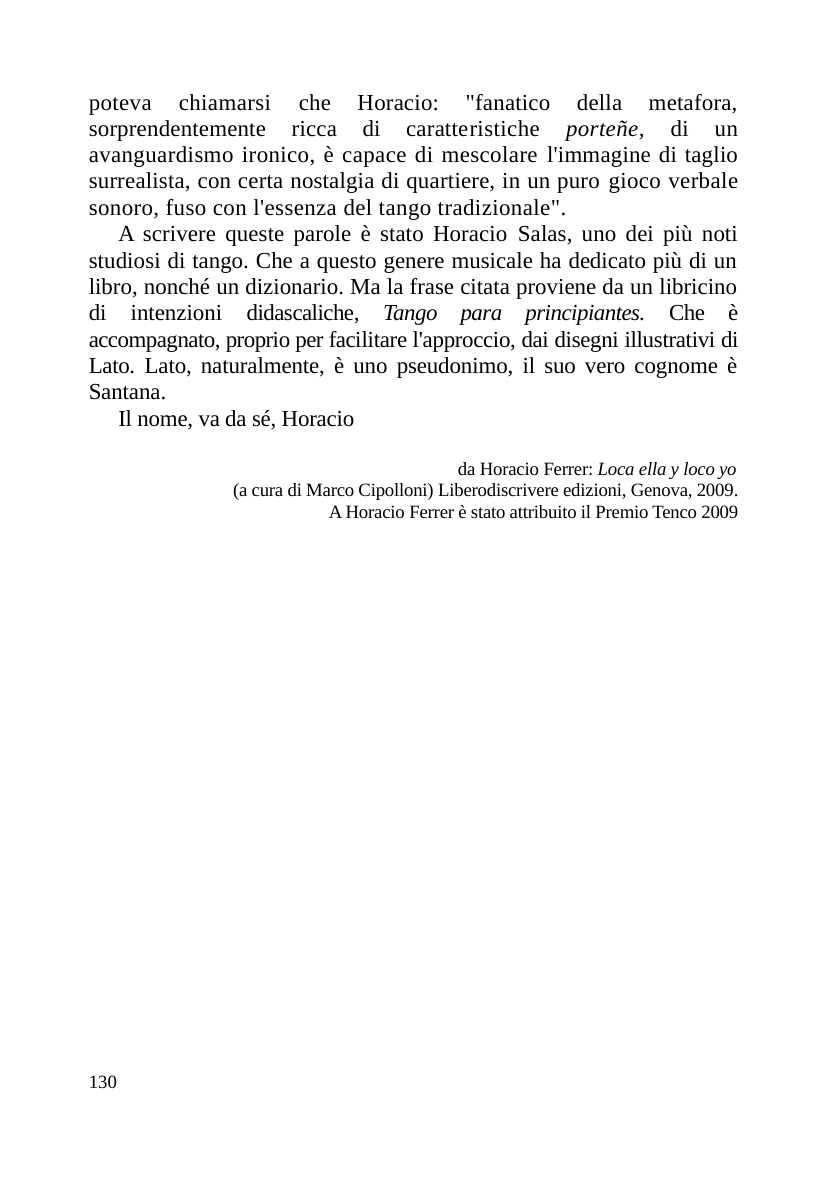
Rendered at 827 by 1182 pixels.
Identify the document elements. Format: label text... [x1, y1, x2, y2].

text da Horacio Ferrer: Loca ella y loco yo [88, 457, 738, 479]
text poteva chiamarsi che Horacio: "fanatico della metafora, sorprendentemente ricca di caratteristiche porteñe, di un avanguardismo ironico, è capace di mescolare l'immagine di taglio surrealista, con certa nostalgia di quartiere, in un puro gioco verbale sonoro, fuso con l'essenza del tango tradizionale". [88, 88, 738, 220]
text (a cura di Marco Cipolloni) Liberodiscrivere edizioni, Genova, 2009. [88, 479, 738, 501]
text Il nome, va da sé, Horacio [88, 405, 738, 431]
text A Horacio Ferrer è stato attribuito il Premio Tenco 2009 [88, 501, 738, 522]
text A scrivere queste parole è stato Horacio Salas, uno dei più noti studiosi di tango. Che a questo genere musicale ha dedicato più di un libro, nonché un dizionario. Ma la frase citata proviene da un libricino di intenzioni didascaliche, Tango para principiantes. Che è accompagnato, proprio per facilitare l'approccio, dai disegni illustrativi di Lato. Lato, naturalmente, è uno pseudonimo, il suo vero cognome è Santana. [88, 220, 738, 405]
